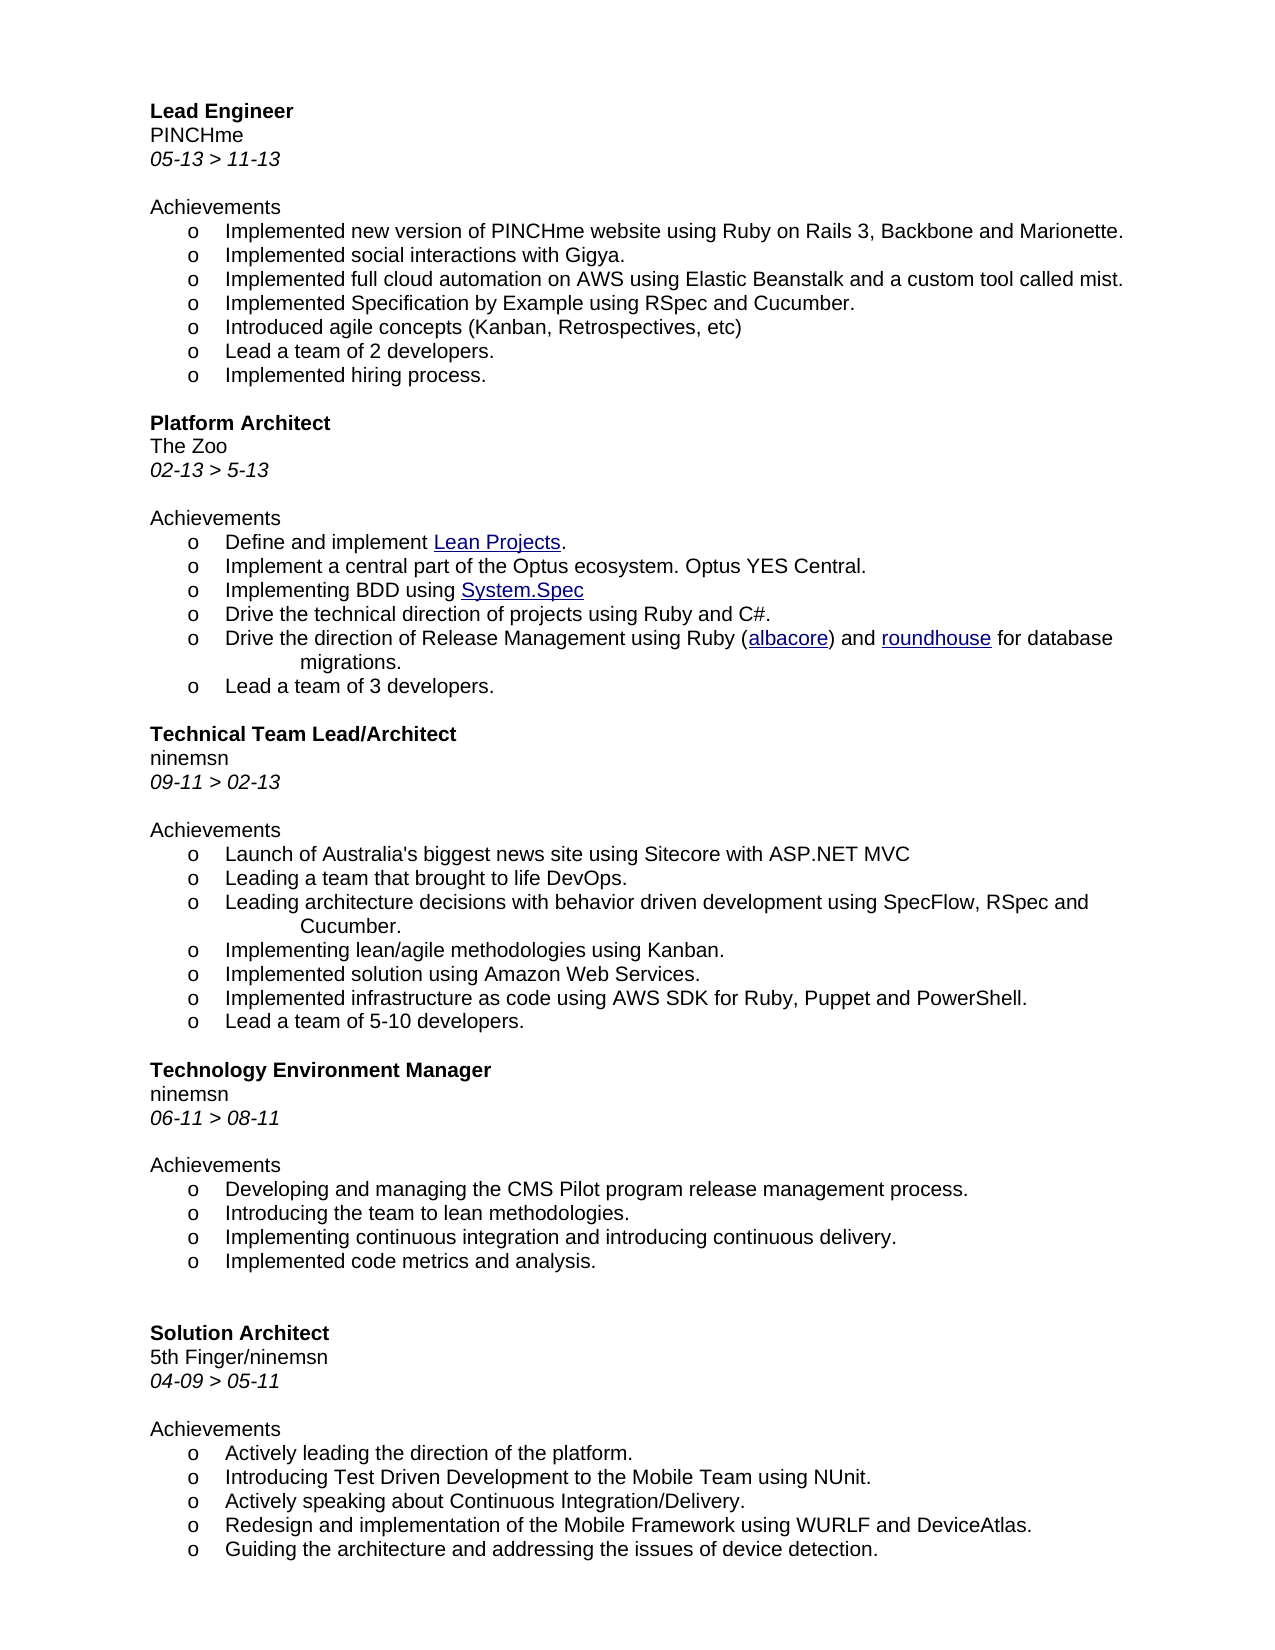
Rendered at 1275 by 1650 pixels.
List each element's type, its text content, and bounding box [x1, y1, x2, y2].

text Achievements [150, 818, 1125, 842]
list Actively speaking about Continuous Integration/Delivery. [187, 1489, 1125, 1513]
list Implemented social interactions with Gigya. [187, 243, 1125, 267]
list Implementing lean/agile methodologies using Kanban. [187, 937, 1125, 961]
list Implemented new version of PINCHme website using Ruby on Rails 3, Backbone and Marionette. [187, 219, 1125, 243]
list Redesign and implementation of the Mobile Framework using WURLF and DeviceAtlas. [187, 1513, 1125, 1537]
list Introducing the team to lean methodologies. [187, 1201, 1125, 1225]
text Technical Team Lead/Architect [150, 722, 1125, 746]
list Launch of Australia's biggest news site using Sitecore with ASP.NET MVC [187, 842, 1125, 866]
text Achievements [150, 1153, 1125, 1177]
list Developing and managing the CMS Pilot program release management process. [187, 1177, 1125, 1201]
list Leading architecture decisions with behavior driven development using SpecFlow, RSpec and Cucumber. [187, 889, 1125, 937]
text Achievements [150, 195, 1125, 219]
text 04-09 > 05-11 [150, 1369, 1125, 1393]
list Guiding the architecture and addressing the issues of device detection. [187, 1537, 1125, 1561]
text Lead Engineer [150, 99, 1125, 123]
list Implemented solution using Amazon Web Services. [187, 961, 1125, 985]
text 5th Finger/ninemsn [150, 1345, 1125, 1369]
list Lead a team of 3 developers. [187, 674, 1125, 698]
text ninemsn [150, 746, 1125, 770]
text 06-11 > 08-11 [150, 1105, 1125, 1129]
list Lead a team of 5-10 developers. [187, 1009, 1125, 1033]
text Achievements [150, 1417, 1125, 1441]
list Define and implement Lean Projects. [187, 530, 1125, 554]
text ninemsn [150, 1081, 1125, 1105]
list Implementing continuous integration and introducing continuous delivery. [187, 1225, 1125, 1249]
text Technology Environment Manager [150, 1057, 1125, 1081]
text Achievements [150, 506, 1125, 530]
text Platform Architect [150, 410, 1125, 434]
text The Zoo [150, 434, 1125, 458]
list Implemented full cloud automation on AWS using Elastic Beanstalk and a custom tool called mist. [187, 267, 1125, 291]
list Implemented infrastructure as code using AWS SDK for Ruby, Puppet and PowerShell. [187, 985, 1125, 1009]
list Implemented Specification by Example using RSpec and Cucumber. [187, 291, 1125, 314]
list Implemented hiring process. [187, 362, 1125, 386]
text PINCHme [150, 123, 1125, 147]
text 05-13 > 11-13 [150, 147, 1125, 171]
list Implementing BDD using System.Spec [187, 578, 1125, 602]
list Implemented code metrics and analysis. [187, 1249, 1125, 1273]
list Actively leading the direction of the platform. [187, 1441, 1125, 1465]
text 09-11 > 02-13 [150, 770, 1125, 794]
text Solution Architect [150, 1321, 1125, 1345]
list Drive the direction of Release Management using Ruby (albacore) and roundhouse for database migrations. [187, 626, 1125, 674]
list Implement a central part of the Optus ecosystem. Optus YES Central. [187, 554, 1125, 578]
list Leading a team that brought to life DevOps. [187, 866, 1125, 889]
list Introduced agile concepts (Kanban, Retrospectives, etc) [187, 314, 1125, 338]
list Lead a team of 2 developers. [187, 338, 1125, 362]
list Drive the technical direction of projects using Ruby and C#. [187, 602, 1125, 626]
list Introducing Test Driven Development to the Mobile Team using NUnit. [187, 1465, 1125, 1489]
text 02-13 > 5-13 [150, 458, 1125, 482]
